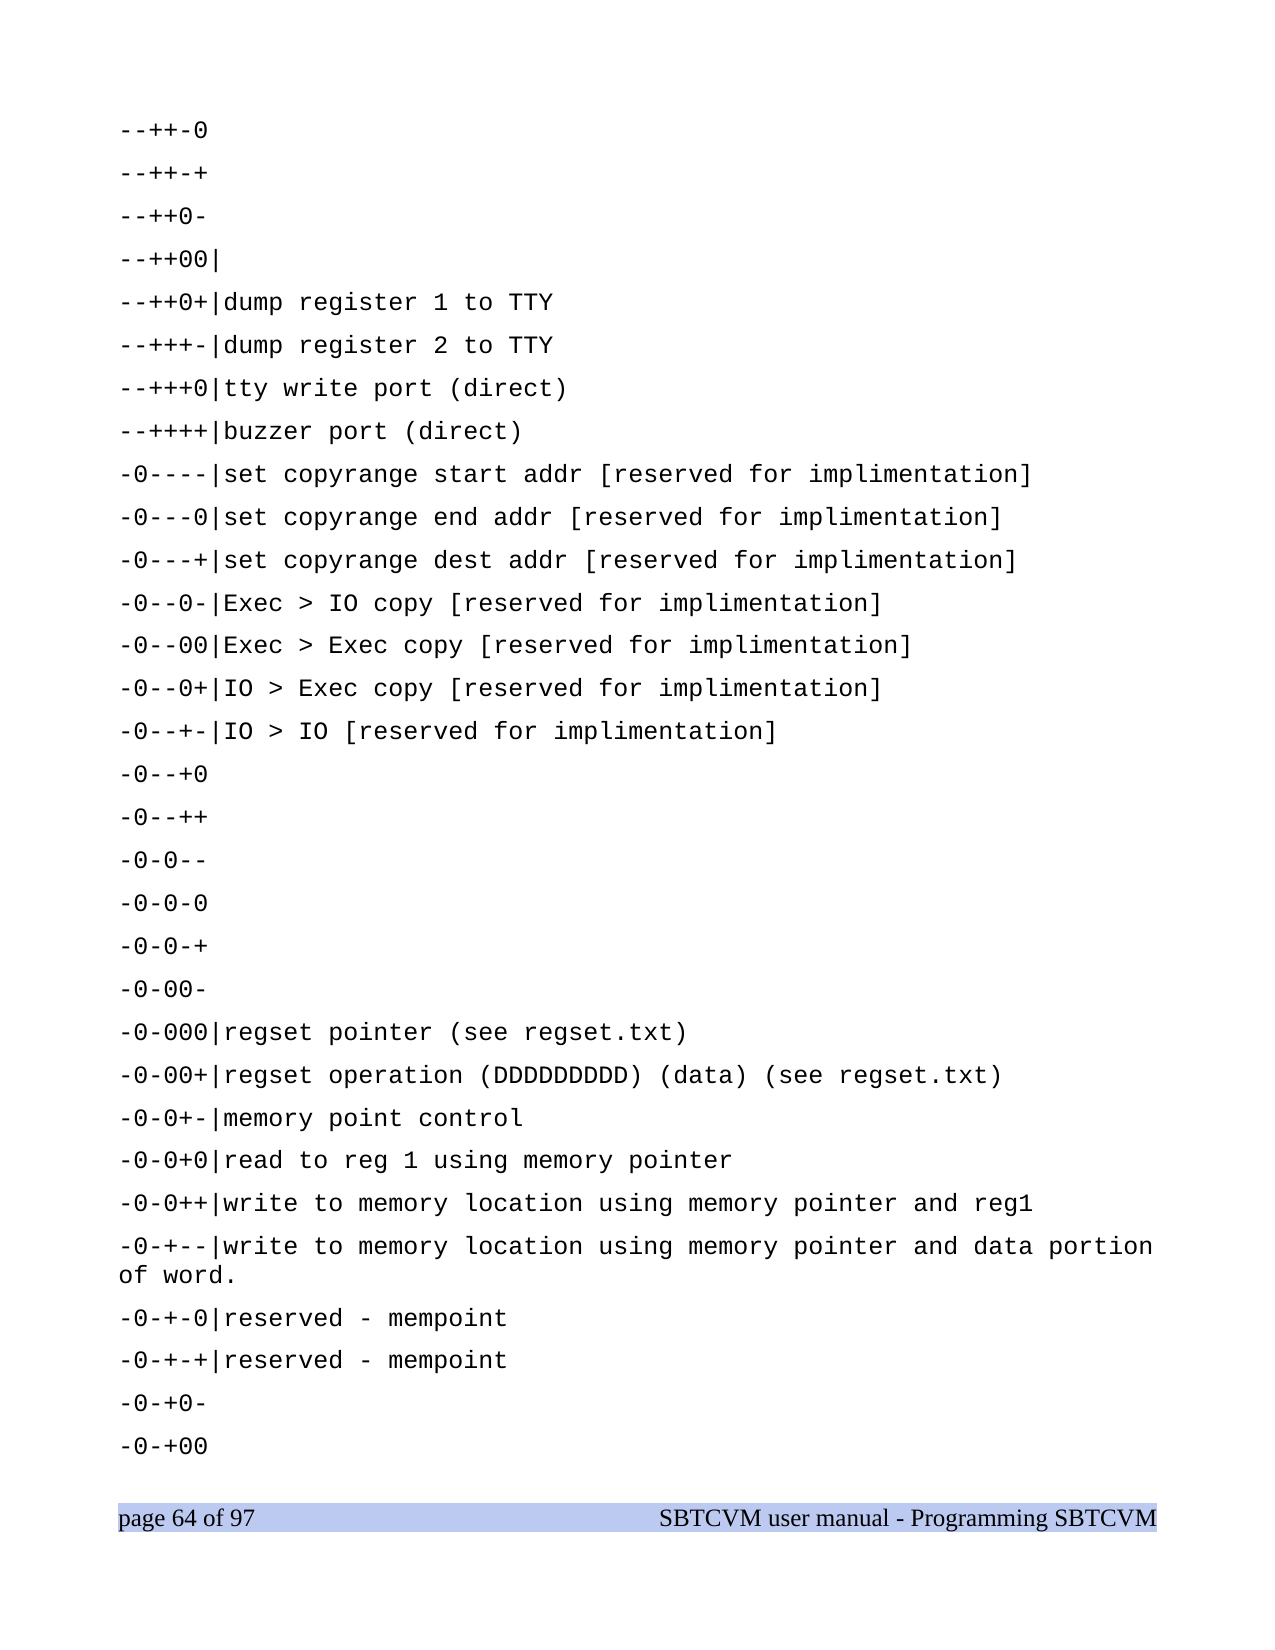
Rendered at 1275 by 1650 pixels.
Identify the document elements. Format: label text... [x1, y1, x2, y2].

text -0-00- [118, 976, 1157, 1005]
text -0-+0- [118, 1391, 1157, 1419]
text -0-0++|write to memory location using memory pointer and reg1 [118, 1191, 1157, 1219]
text -0---0|set copyrange end addr [reserved for implimentation] [118, 504, 1157, 533]
text --++0+|dump register 1 to TTY [118, 290, 1157, 318]
text -0-+-0|reserved - mempoint [118, 1305, 1157, 1333]
text -0-+--|write to memory location using memory pointer and data portion of word. [118, 1234, 1157, 1291]
text -0-0+-|memory point control [118, 1105, 1157, 1133]
text -0----|set copyrange start addr [reserved for implimentation] [118, 461, 1157, 490]
text -0-0+0|read to reg 1 using memory pointer [118, 1148, 1157, 1176]
text -0--00|Exec > Exec copy [reserved for implimentation] [118, 633, 1157, 661]
text -0-0-- [118, 848, 1157, 876]
text -0---+|set copyrange dest addr [reserved for implimentation] [118, 547, 1157, 576]
text -0--+-|IO > IO [reserved for implimentation] [118, 719, 1157, 747]
text -0--++ [118, 805, 1157, 833]
text --++00| [118, 247, 1157, 275]
text -0-0-0 [118, 891, 1157, 919]
text -0--+0 [118, 762, 1157, 790]
text -0-00+|regset operation (DDDDDDDDD) (data) (see regset.txt) [118, 1062, 1157, 1091]
text -0-+00 [118, 1434, 1157, 1462]
text --++-+ [118, 161, 1157, 189]
text -0-+-+|reserved - mempoint [118, 1348, 1157, 1376]
text -0-0-+ [118, 933, 1157, 962]
text --+++0|tty write port (direct) [118, 376, 1157, 404]
text --+++-|dump register 2 to TTY [118, 333, 1157, 361]
text -0--0+|IO > Exec copy [reserved for implimentation] [118, 676, 1157, 704]
text --++++|buzzer port (direct) [118, 418, 1157, 447]
text --++-0 [118, 118, 1157, 146]
text -0-000|regset pointer (see regset.txt) [118, 1019, 1157, 1048]
text --++0- [118, 204, 1157, 232]
text -0--0-|Exec > IO copy [reserved for implimentation] [118, 590, 1157, 618]
